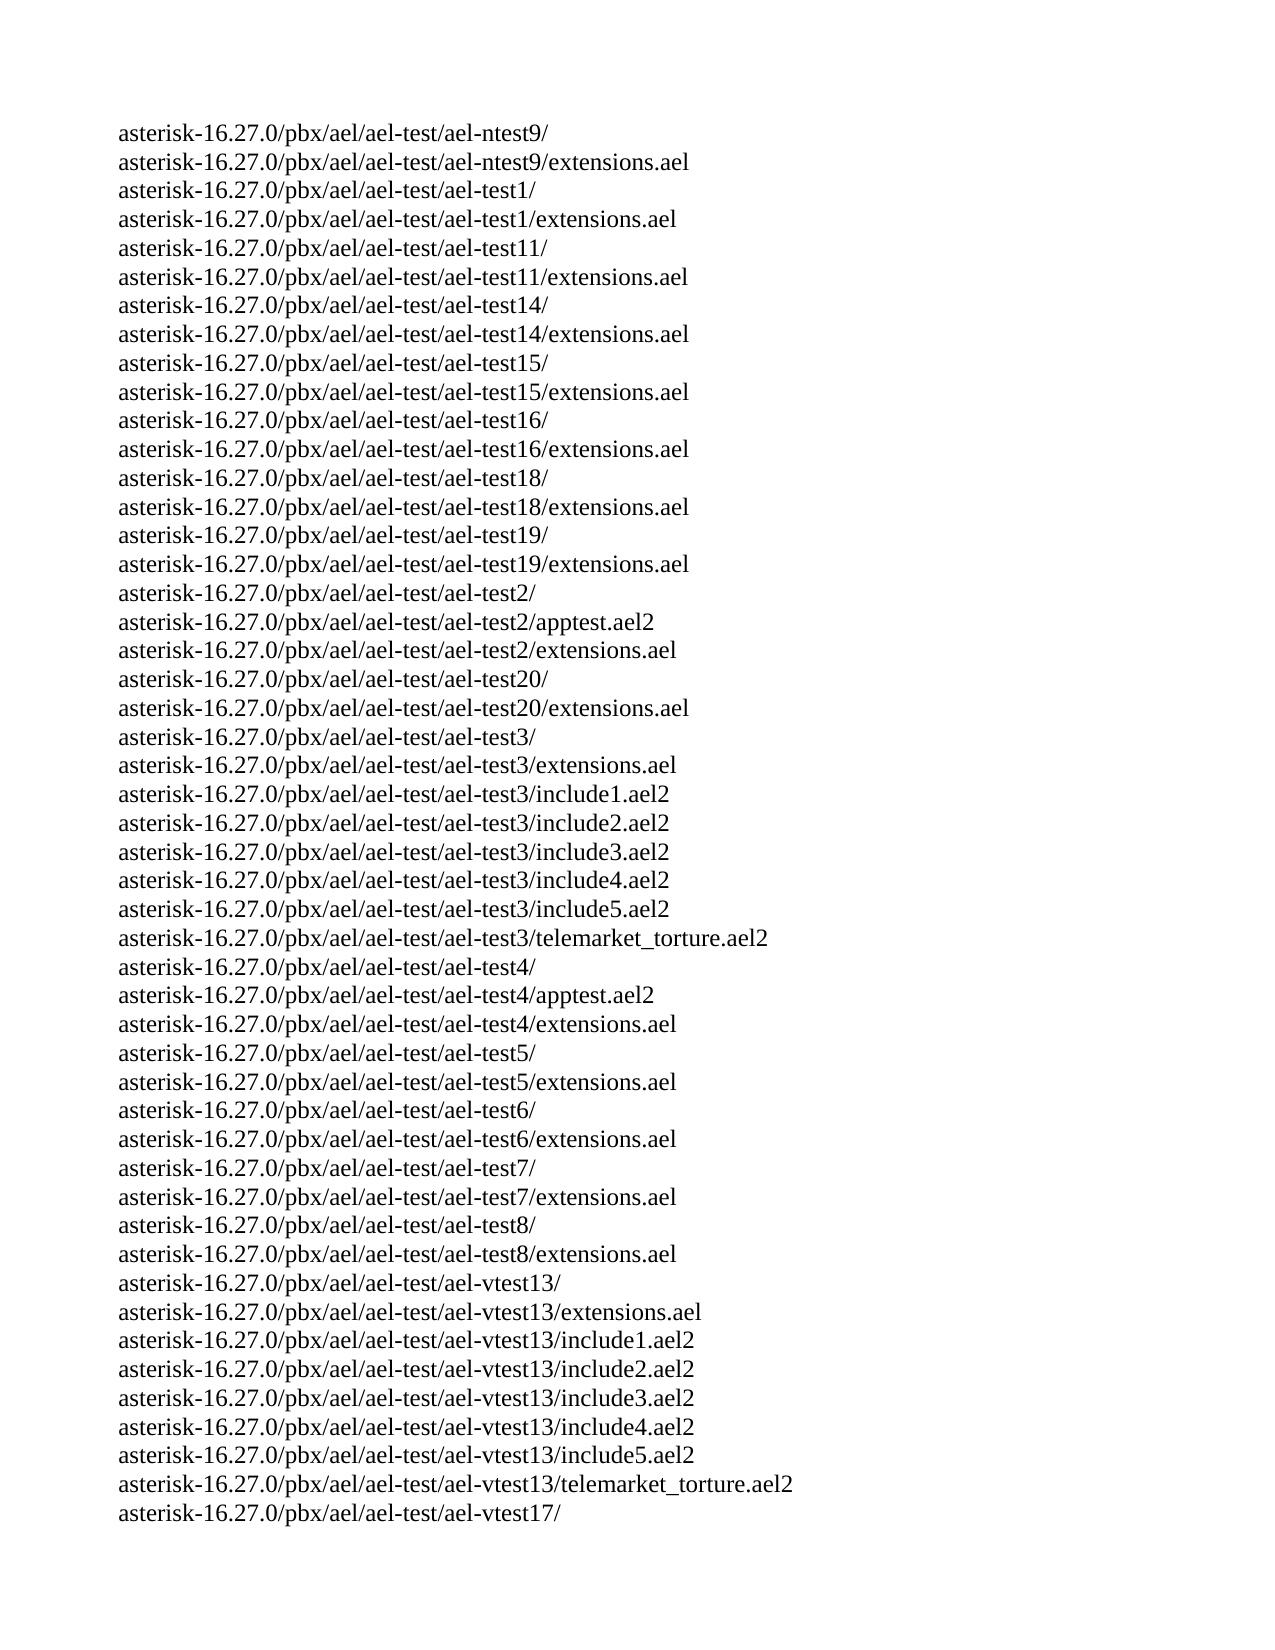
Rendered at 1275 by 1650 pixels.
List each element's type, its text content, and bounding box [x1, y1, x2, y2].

text asterisk-16.27.0/pbx/ael/ael-test/ael-test3/extensions.ael [118, 751, 1157, 779]
text asterisk-16.27.0/pbx/ael/ael-test/ael-test1/ [118, 176, 1157, 204]
text asterisk-16.27.0/pbx/ael/ael-test/ael-vtest13/include5.ael2 [118, 1441, 1157, 1469]
text asterisk-16.27.0/pbx/ael/ael-test/ael-test7/extensions.ael [118, 1182, 1157, 1211]
text asterisk-16.27.0/pbx/ael/ael-test/ael-test3/include1.ael2 [118, 779, 1157, 808]
text asterisk-16.27.0/pbx/ael/ael-test/ael-test6/extensions.ael [118, 1124, 1157, 1153]
text asterisk-16.27.0/pbx/ael/ael-test/ael-test20/ [118, 664, 1157, 693]
text asterisk-16.27.0/pbx/ael/ael-test/ael-test7/ [118, 1153, 1157, 1182]
text asterisk-16.27.0/pbx/ael/ael-test/ael-test19/extensions.ael [118, 549, 1157, 578]
text asterisk-16.27.0/pbx/ael/ael-test/ael-test18/extensions.ael [118, 492, 1157, 521]
text asterisk-16.27.0/pbx/ael/ael-test/ael-test5/ [118, 1038, 1157, 1067]
text asterisk-16.27.0/pbx/ael/ael-test/ael-test15/extensions.ael [118, 377, 1157, 406]
text asterisk-16.27.0/pbx/ael/ael-test/ael-vtest17/ [118, 1498, 1157, 1527]
text asterisk-16.27.0/pbx/ael/ael-test/ael-test18/ [118, 463, 1157, 492]
text asterisk-16.27.0/pbx/ael/ael-test/ael-ntest9/extensions.ael [118, 147, 1157, 176]
text asterisk-16.27.0/pbx/ael/ael-test/ael-test3/ [118, 722, 1157, 751]
text asterisk-16.27.0/pbx/ael/ael-test/ael-test11/extensions.ael [118, 262, 1157, 291]
text asterisk-16.27.0/pbx/ael/ael-test/ael-test15/ [118, 348, 1157, 377]
text asterisk-16.27.0/pbx/ael/ael-test/ael-test4/apptest.ael2 [118, 981, 1157, 1009]
text asterisk-16.27.0/pbx/ael/ael-test/ael-test3/include4.ael2 [118, 866, 1157, 894]
text asterisk-16.27.0/pbx/ael/ael-test/ael-vtest13/ [118, 1268, 1157, 1297]
text asterisk-16.27.0/pbx/ael/ael-test/ael-vtest13/include1.ael2 [118, 1326, 1157, 1354]
text asterisk-16.27.0/pbx/ael/ael-test/ael-test4/extensions.ael [118, 1009, 1157, 1038]
text asterisk-16.27.0/pbx/ael/ael-test/ael-test8/extensions.ael [118, 1239, 1157, 1268]
text asterisk-16.27.0/pbx/ael/ael-test/ael-test8/ [118, 1211, 1157, 1239]
text asterisk-16.27.0/pbx/ael/ael-test/ael-test1/extensions.ael [118, 204, 1157, 233]
text asterisk-16.27.0/pbx/ael/ael-test/ael-test20/extensions.ael [118, 693, 1157, 722]
text asterisk-16.27.0/pbx/ael/ael-test/ael-test16/ [118, 406, 1157, 434]
text asterisk-16.27.0/pbx/ael/ael-test/ael-test3/include3.ael2 [118, 837, 1157, 866]
text asterisk-16.27.0/pbx/ael/ael-test/ael-vtest13/extensions.ael [118, 1297, 1157, 1326]
text asterisk-16.27.0/pbx/ael/ael-test/ael-test6/ [118, 1096, 1157, 1124]
text asterisk-16.27.0/pbx/ael/ael-test/ael-vtest13/include3.ael2 [118, 1383, 1157, 1412]
text asterisk-16.27.0/pbx/ael/ael-test/ael-test3/telemarket_torture.ael2 [118, 923, 1157, 952]
text asterisk-16.27.0/pbx/ael/ael-test/ael-test16/extensions.ael [118, 434, 1157, 463]
text asterisk-16.27.0/pbx/ael/ael-test/ael-vtest13/telemarket_torture.ael2 [118, 1469, 1157, 1498]
text asterisk-16.27.0/pbx/ael/ael-test/ael-test2/apptest.ael2 [118, 607, 1157, 636]
text asterisk-16.27.0/pbx/ael/ael-test/ael-test3/include2.ael2 [118, 808, 1157, 837]
text asterisk-16.27.0/pbx/ael/ael-test/ael-test19/ [118, 521, 1157, 549]
text asterisk-16.27.0/pbx/ael/ael-test/ael-test4/ [118, 952, 1157, 981]
text asterisk-16.27.0/pbx/ael/ael-test/ael-test2/ [118, 578, 1157, 607]
text asterisk-16.27.0/pbx/ael/ael-test/ael-test2/extensions.ael [118, 636, 1157, 664]
text asterisk-16.27.0/pbx/ael/ael-test/ael-ntest9/ [118, 118, 1157, 147]
text asterisk-16.27.0/pbx/ael/ael-test/ael-test3/include5.ael2 [118, 894, 1157, 923]
text asterisk-16.27.0/pbx/ael/ael-test/ael-test14/extensions.ael [118, 319, 1157, 348]
text asterisk-16.27.0/pbx/ael/ael-test/ael-test14/ [118, 291, 1157, 319]
text asterisk-16.27.0/pbx/ael/ael-test/ael-vtest13/include4.ael2 [118, 1412, 1157, 1441]
text asterisk-16.27.0/pbx/ael/ael-test/ael-test5/extensions.ael [118, 1067, 1157, 1096]
text asterisk-16.27.0/pbx/ael/ael-test/ael-vtest13/include2.ael2 [118, 1354, 1157, 1383]
text asterisk-16.27.0/pbx/ael/ael-test/ael-test11/ [118, 233, 1157, 262]
